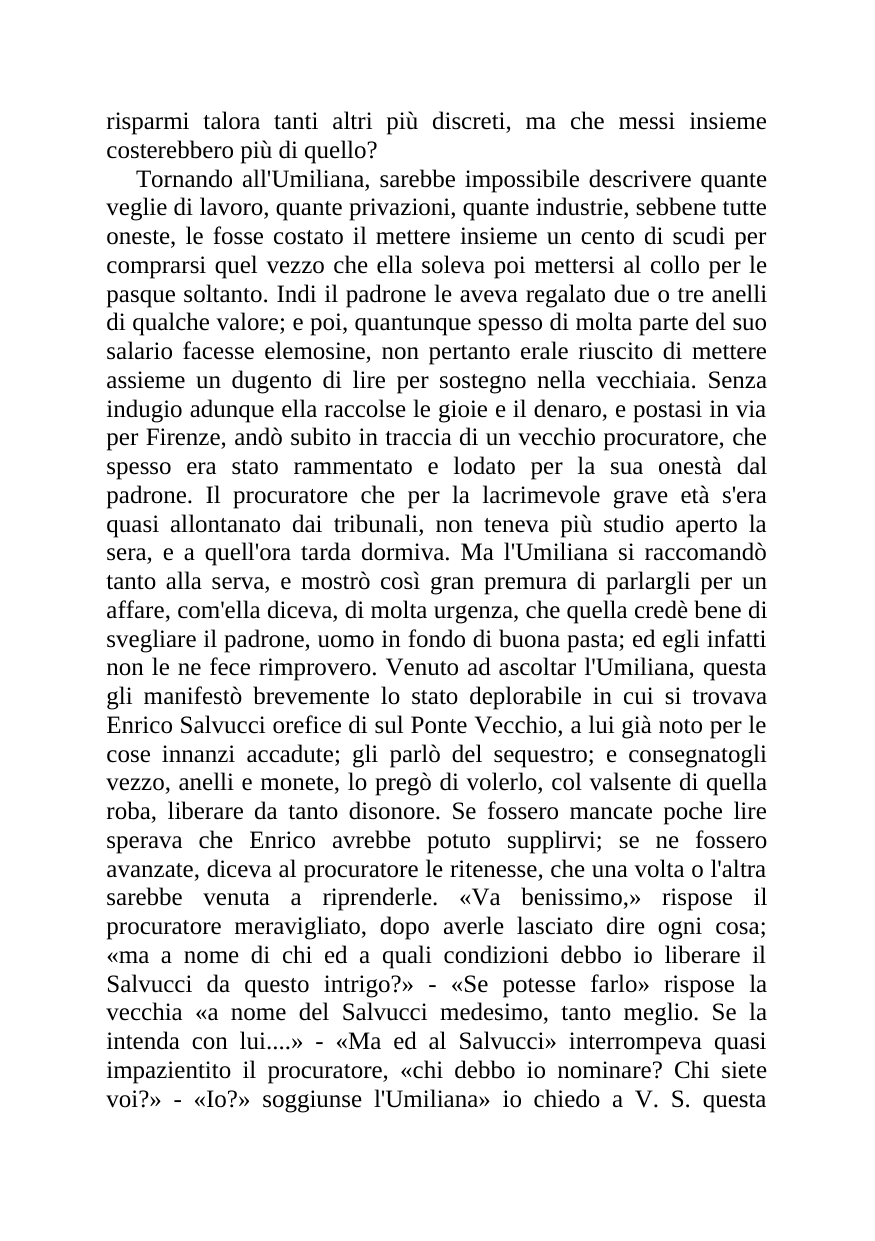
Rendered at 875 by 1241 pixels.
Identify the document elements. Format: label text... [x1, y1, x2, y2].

text risparmi talora tanti altri più discreti, ma che messi insieme costerebbero più di quello? [106, 106, 768, 164]
text Tornando all'Umiliana, sarebbe impossibile descrivere quante veglie di lavoro, quante privazioni, quante industrie, sebbene tutte oneste, le fosse costato il mettere insieme un cento di scudi per comprarsi quel vezzo che ella soleva poi mettersi al collo per le pasque soltanto. Indi il padrone le aveva regalato due o tre anelli di qualche valore; e poi, quantunque spesso di molta parte del suo salario facesse elemosine, non pertanto erale riuscito di mettere assieme un dugento di lire per sostegno nella vecchiaia. Senza indugio adunque ella raccolse le gioie e il denaro, e postasi in via per Firenze, andò subito in traccia di un vecchio procuratore, che spesso era stato rammentato e lodato per la sua onestà dal padrone. Il procuratore che per la lacrimevole grave età s'era quasi allontanato dai tribunali, non teneva più studio aperto la sera, e a quell'ora tarda dormiva. Ma l'Umiliana si raccomandò tanto alla serva, e mostrò così gran premura di parlargli per un affare, com'ella diceva, di molta urgenza, che quella credè bene di svegliare il padrone, uomo in fondo di buona pasta; ed egli infatti non le ne fece rimprovero. Venuto ad ascoltar l'Umiliana, questa gli manifestò brevemente lo stato deplorabile in cui si trovava Enrico Salvucci orefice di sul Ponte Vecchio, a lui già noto per le cose innanzi accadute; gli parlò del sequestro; e consegnatogli vezzo, anelli e monete, lo pregò di volerlo, col valsente di quella roba, liberare da tanto disonore. Se fossero mancate poche lire sperava che Enrico avrebbe potuto supplirvi; se ne fossero avanzate, diceva al procuratore le ritenesse, che una volta o l'altra sarebbe venuta a riprenderle. «Va benissimo,» rispose il procuratore meravigliato, dopo averle lasciato dire ogni cosa; «ma a nome di chi ed a quali condizioni debbo io liberare il Salvucci da questo intrigo?» - «Se potesse farlo» rispose la vecchia «a nome del Salvucci medesimo, tanto meglio. Se la intenda con lui....» - «Ma ed al Salvucci» interrompeva quasi impazientito il procuratore, «chi debbo io nominare? Chi siete voi?» - «Io?» soggiunse l'Umiliana» io chiedo a V. S. questa [106, 164, 768, 1112]
